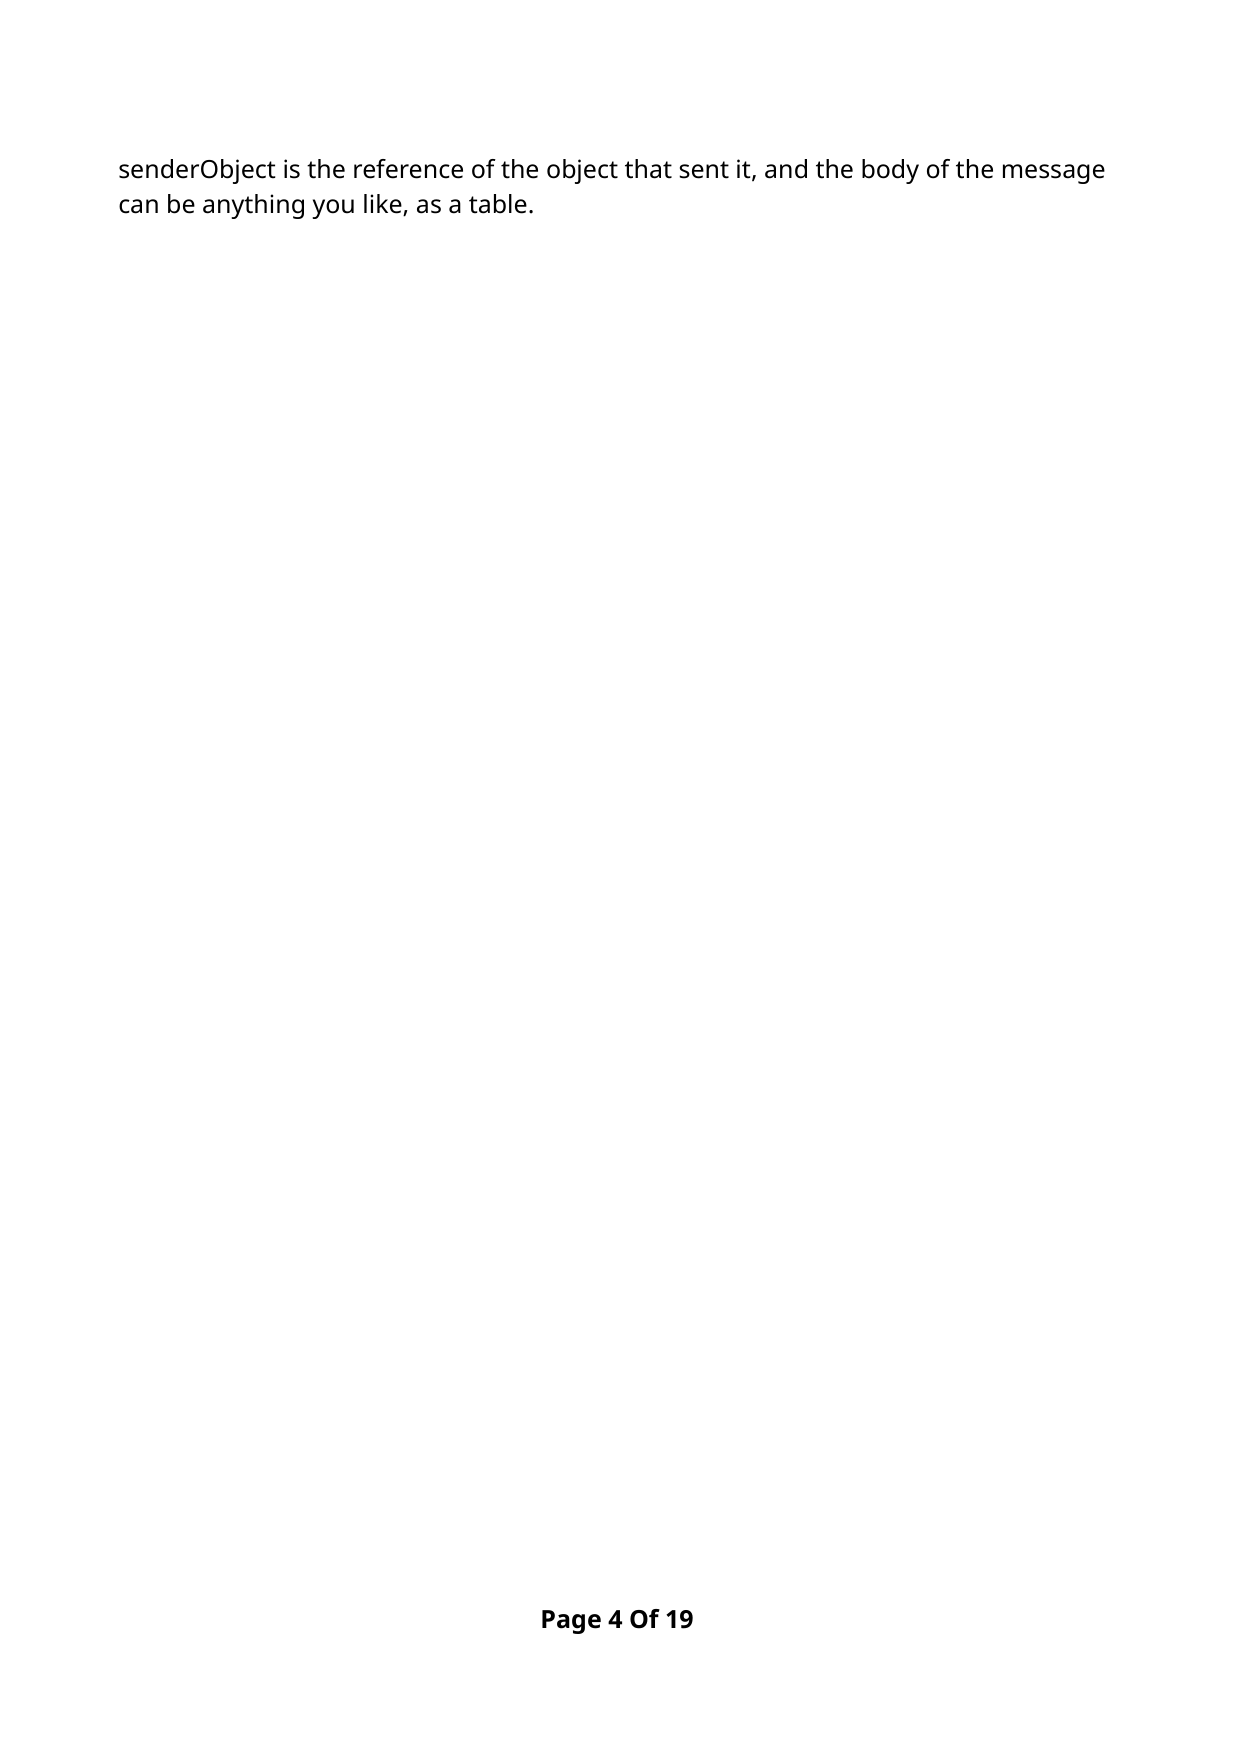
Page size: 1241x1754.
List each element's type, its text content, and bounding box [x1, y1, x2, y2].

text senderObject is the reference of the object that sent it, and the body of the message can be anything you like, as a table. [118, 152, 1122, 220]
